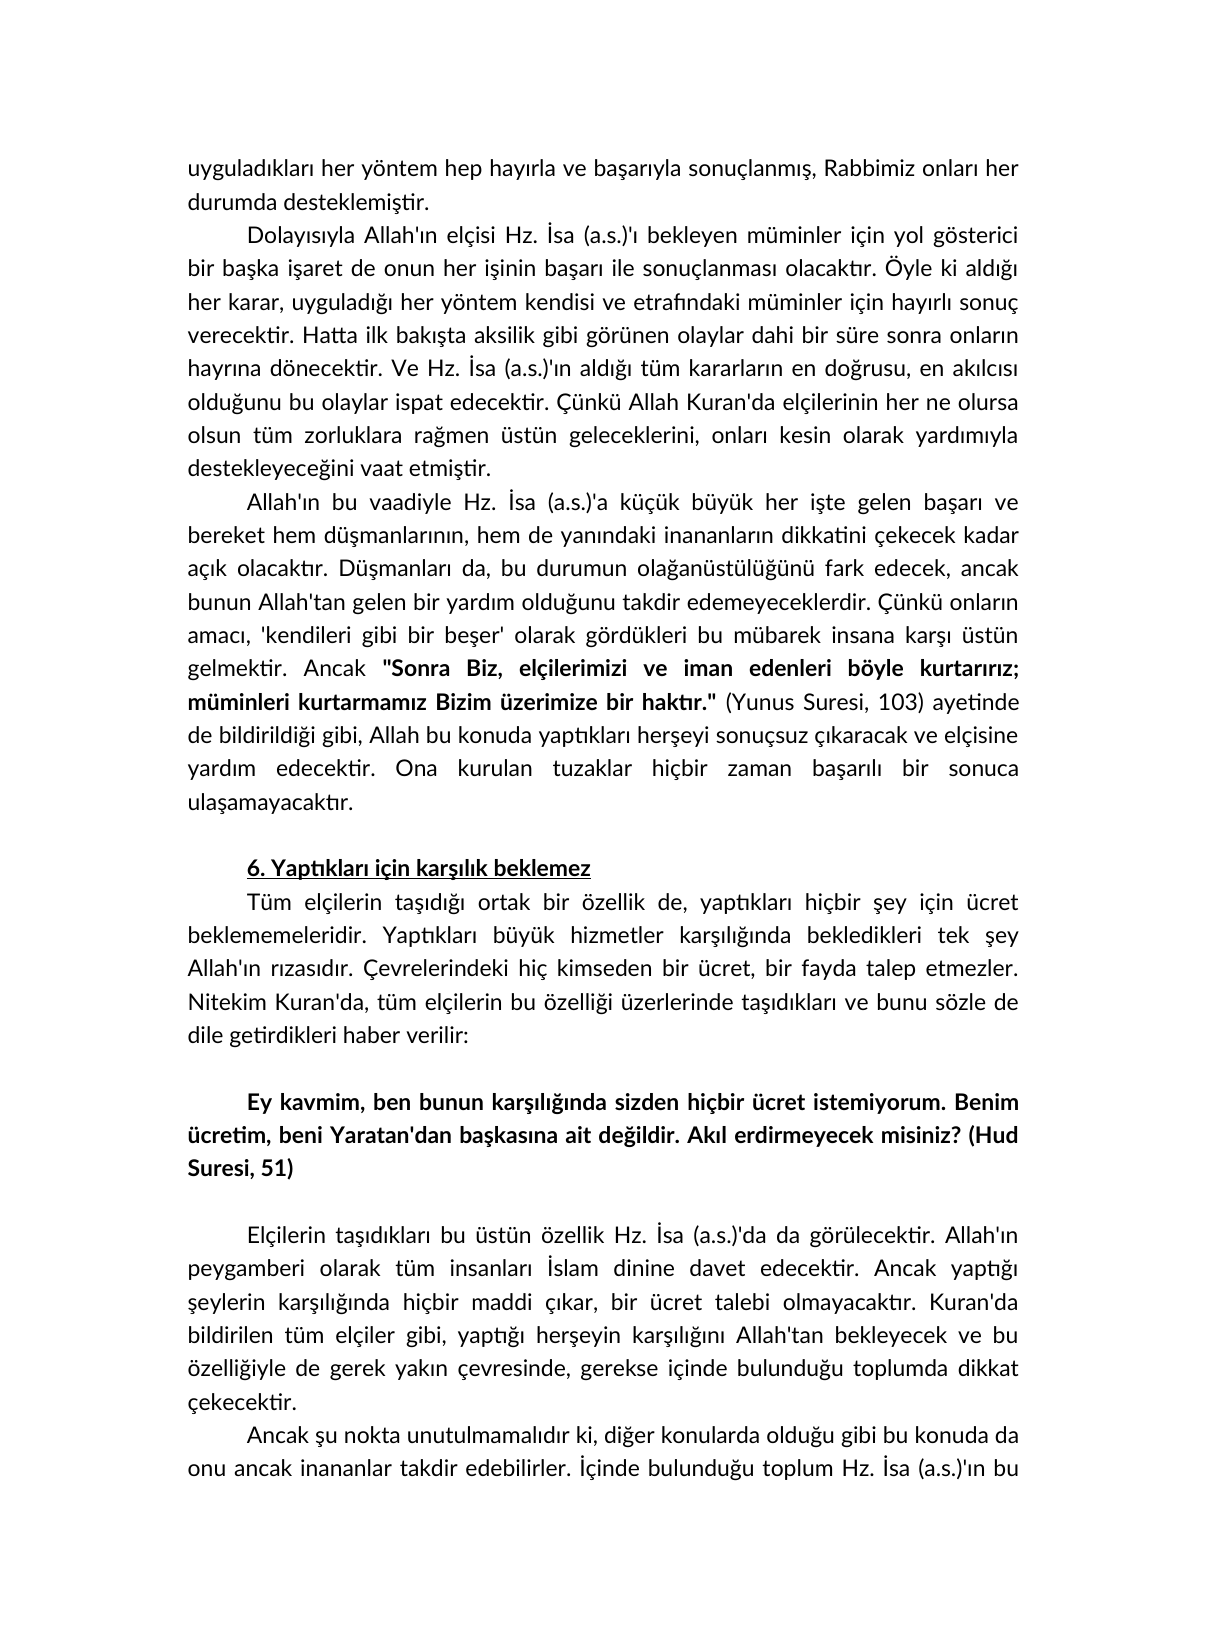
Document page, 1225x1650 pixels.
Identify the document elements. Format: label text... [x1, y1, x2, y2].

text Dolayısıyla Allah'ın elçisi Hz. İsa (a.s.)'ı bekleyen müminler için yol gösterici bir başka işaret de onun her işinin başarı ile sonuçlanması olacaktır. Öyle ki aldığı her karar, uyguladığı her yöntem kendisi ve etrafındaki müminler için hayırlı sonuç verecektir. Hatta ilk bakışta aksilik gibi görünen olaylar dahi bir süre sonra onların hayrına dönecektir. Ve Hz. İsa (a.s.)'ın aldığı tüm kararların en doğrusu, en akılcısı olduğunu bu olaylar ispat edecektir. Çünkü Allah Kuran'da elçilerinin her ne olursa olsun tüm zorluklara rağmen üstün geleceklerini, onları kesin olarak yardımıyla destekleyeceğini vaat etmiştir. [187, 217, 1020, 483]
text Ancak şu nokta unutulmamalıdır ki, diğer konularda olduğu gibi bu konuda da onu ancak inananlar takdir edebilirler. İçinde bulunduğu toplum Hz. İsa (a.s.)'ın bu [187, 1417, 1020, 1483]
text 6. Yaptıkları için karşılık beklemez [187, 850, 1020, 883]
text uyguladıkları her yöntem hep hayırla ve başarıyla sonuçlanmış, Rabbimiz onları her durumda desteklemiştir. [187, 150, 1020, 217]
text Ey kavmim, ben bunun karşılığında sizden hiçbir ücret istemiyorum. Benim ücretim, beni Yaratan'dan başkasına ait değildir. Akıl erdirmeyecek misiniz? (Hud Suresi, 51) [187, 1083, 1020, 1183]
text Tüm elçilerin taşıdığı ortak bir özellik de, yaptıkları hiçbir şey için ücret beklememeleridir. Yaptıkları büyük hizmetler karşılığında bekledikleri tek şey Allah'ın rızasıdır. Çevrelerindeki hiç kimseden bir ücret, bir fayda talep etmezler. Nitekim Kuran'da, tüm elçilerin bu özelliği üzerlerinde taşıdıkları ve bunu sözle de dile getirdikleri haber verilir: [187, 883, 1020, 1050]
text Allah'ın bu vaadiyle Hz. İsa (a.s.)'a küçük büyük her işte gelen başarı ve bereket hem düşmanlarının, hem de yanındaki inananların dikkatini çekecek kadar açık olacaktır. Düşmanları da, bu durumun olağanüstülüğünü fark edecek, ancak bunun Allah'tan gelen bir yardım olduğunu takdir edemeyeceklerdir. Çünkü onların amacı, 'kendileri gibi bir beşer' olarak gördükleri bu mübarek insana karşı üstün gelmektir. Ancak "Sonra Biz, elçilerimizi ve iman edenleri böyle kurtarırız; müminleri kurtarmamız Bizim üzerimize bir haktır." (Yunus Suresi, 103) ayetinde de bildirildiği gibi, Allah bu konuda yaptıkları herşeyi sonuçsuz çıkaracak ve elçisine yardım edecektir. Ona kurulan tuzaklar hiçbir zaman başarılı bir sonuca ulaşamayacaktır. [187, 483, 1020, 817]
text Elçilerin taşıdıkları bu üstün özellik Hz. İsa (a.s.)'da da görülecektir. Allah'ın peygamberi olarak tüm insanları İslam dinine davet edecektir. Ancak yaptığı şeylerin karşılığında hiçbir maddi çıkar, bir ücret talebi olmayacaktır. Kuran'da bildirilen tüm elçiler gibi, yaptığı herşeyin karşılığını Allah'tan bekleyecek ve bu özelliğiyle de gerek yakın çevresinde, gerekse içinde bulunduğu toplumda dikkat çekecektir. [187, 1217, 1020, 1417]
